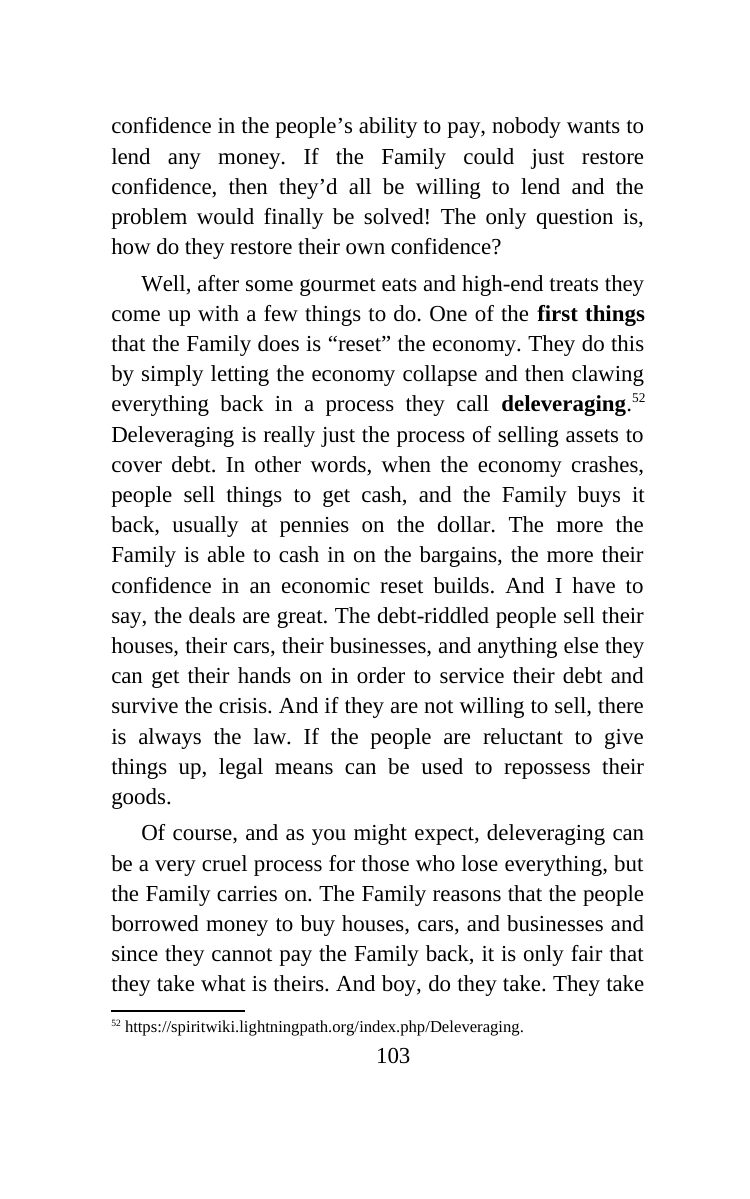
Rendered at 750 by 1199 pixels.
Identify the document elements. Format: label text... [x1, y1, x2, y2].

text Of course, and as you might expect, deleveraging can be a very cruel process for those who lose everything, but the Family carries on. The Family reasons that the people borrowed money to buy houses, cars, and businesses and since they cannot pay the Family back, it is only fair that they take what is theirs. And boy, do they take. They take [111, 819, 645, 997]
text https://spiritwiki.lightningpath.org/index.php/Deleveraging. [111, 1017, 645, 1036]
text confidence in the people’s ability to pay, nobody wants to lend any money. If the Family could just restore confidence, then they’d all be willing to lend and the problem would finally be solved! The only question is, how do they restore their own confidence? [111, 112, 645, 260]
text Well, after some gourmet eats and high-end treats they come up with a few things to do. One of the first things that the Family does is “reset” the economy. They do this by simply letting the economy collapse and then clawing everything back in a process they call deleveraging. Deleveraging is really just the process of selling assets to cover debt. In other words, when the economy crashes, people sell things to get cash, and the Family buys it back, usually at pennies on the dollar. The more the Family is able to cash in on the bargains, the more their confidence in an economic reset builds. And I have to say, the deals are great. The debt-riddled people sell their houses, their cars, their businesses, and anything else they can get their hands on in order to service their debt and survive the crisis. And if they are not willing to sell, there is always the law. If the people are reluctant to give things up, legal means can be used to repossess their goods. [111, 269, 645, 809]
